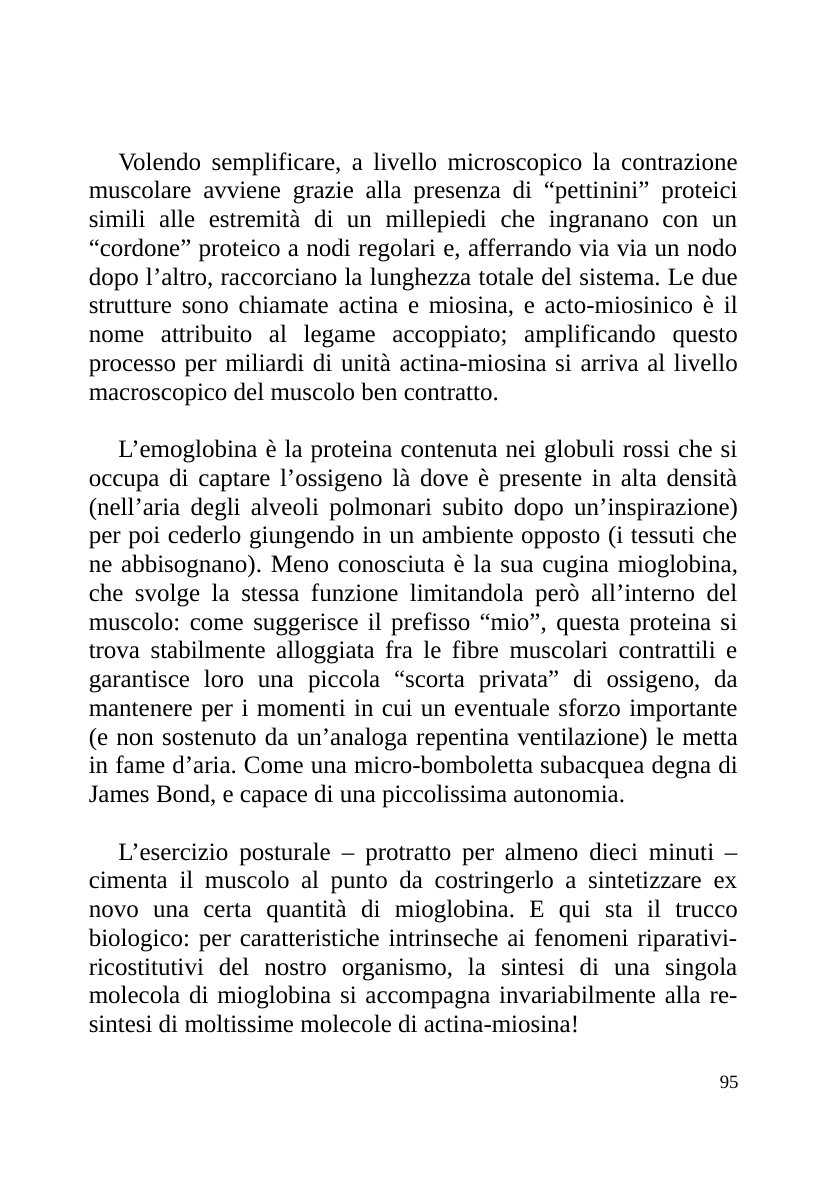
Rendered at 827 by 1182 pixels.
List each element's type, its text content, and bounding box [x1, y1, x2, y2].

text L’esercizio posturale ‒ protratto per almeno dieci minuti ‒ cimenta il muscolo al punto da costringerlo a sintetizzare ex novo una certa quantità di mioglobina. E qui sta il trucco biologico: per caratteristiche intrinseche ai fenomeni riparativi-ricostitutivi del nostro organismo, la sintesi di una singola molecola di mioglobina si accompagna invariabilmente alla re-sintesi di moltissime molecole di actina-miosina! [88, 837, 738, 1038]
text L’emoglobina è la proteina contenuta nei globuli rossi che si occupa di captare l’ossigeno là dove è presente in alta densità (nell’aria degli alveoli polmonari subito dopo un’inspirazione) per poi cederlo giungendo in un ambiente opposto (i tessuti che ne abbisognano). Meno conosciuta è la sua cugina mioglobina, che svolge la stessa funzione limitandola però all’interno del muscolo: come suggerisce il prefisso “mio”, questa proteina si trova stabilmente alloggiata fra le fibre muscolari contrattili e garantisce loro una piccola “scorta privata” di ossigeno, da mantenere per i momenti in cui un eventuale sforzo importante (e non sostenuto da un’analoga repentina ventilazione) le metta in fame d’aria. Come una micro-bomboletta subacquea degna di James Bond, e capace di una piccolissima autonomia. [88, 434, 738, 808]
text Volendo semplificare, a livello microscopico la contrazione muscolare avviene grazie alla presenza di “pettinini” proteici simili alle estremità di un millepiedi che ingranano con un “cordone” proteico a nodi regolari e, afferrando via via un nodo dopo l’altro, raccorciano la lunghezza totale del sistema. Le due strutture sono chiamate actina e miosina, e acto-miosinico è il nome attribuito al legame accoppiato; amplificando questo processo per miliardi di unità actina-miosina si arriva al livello macroscopico del muscolo ben contratto. [88, 147, 738, 406]
